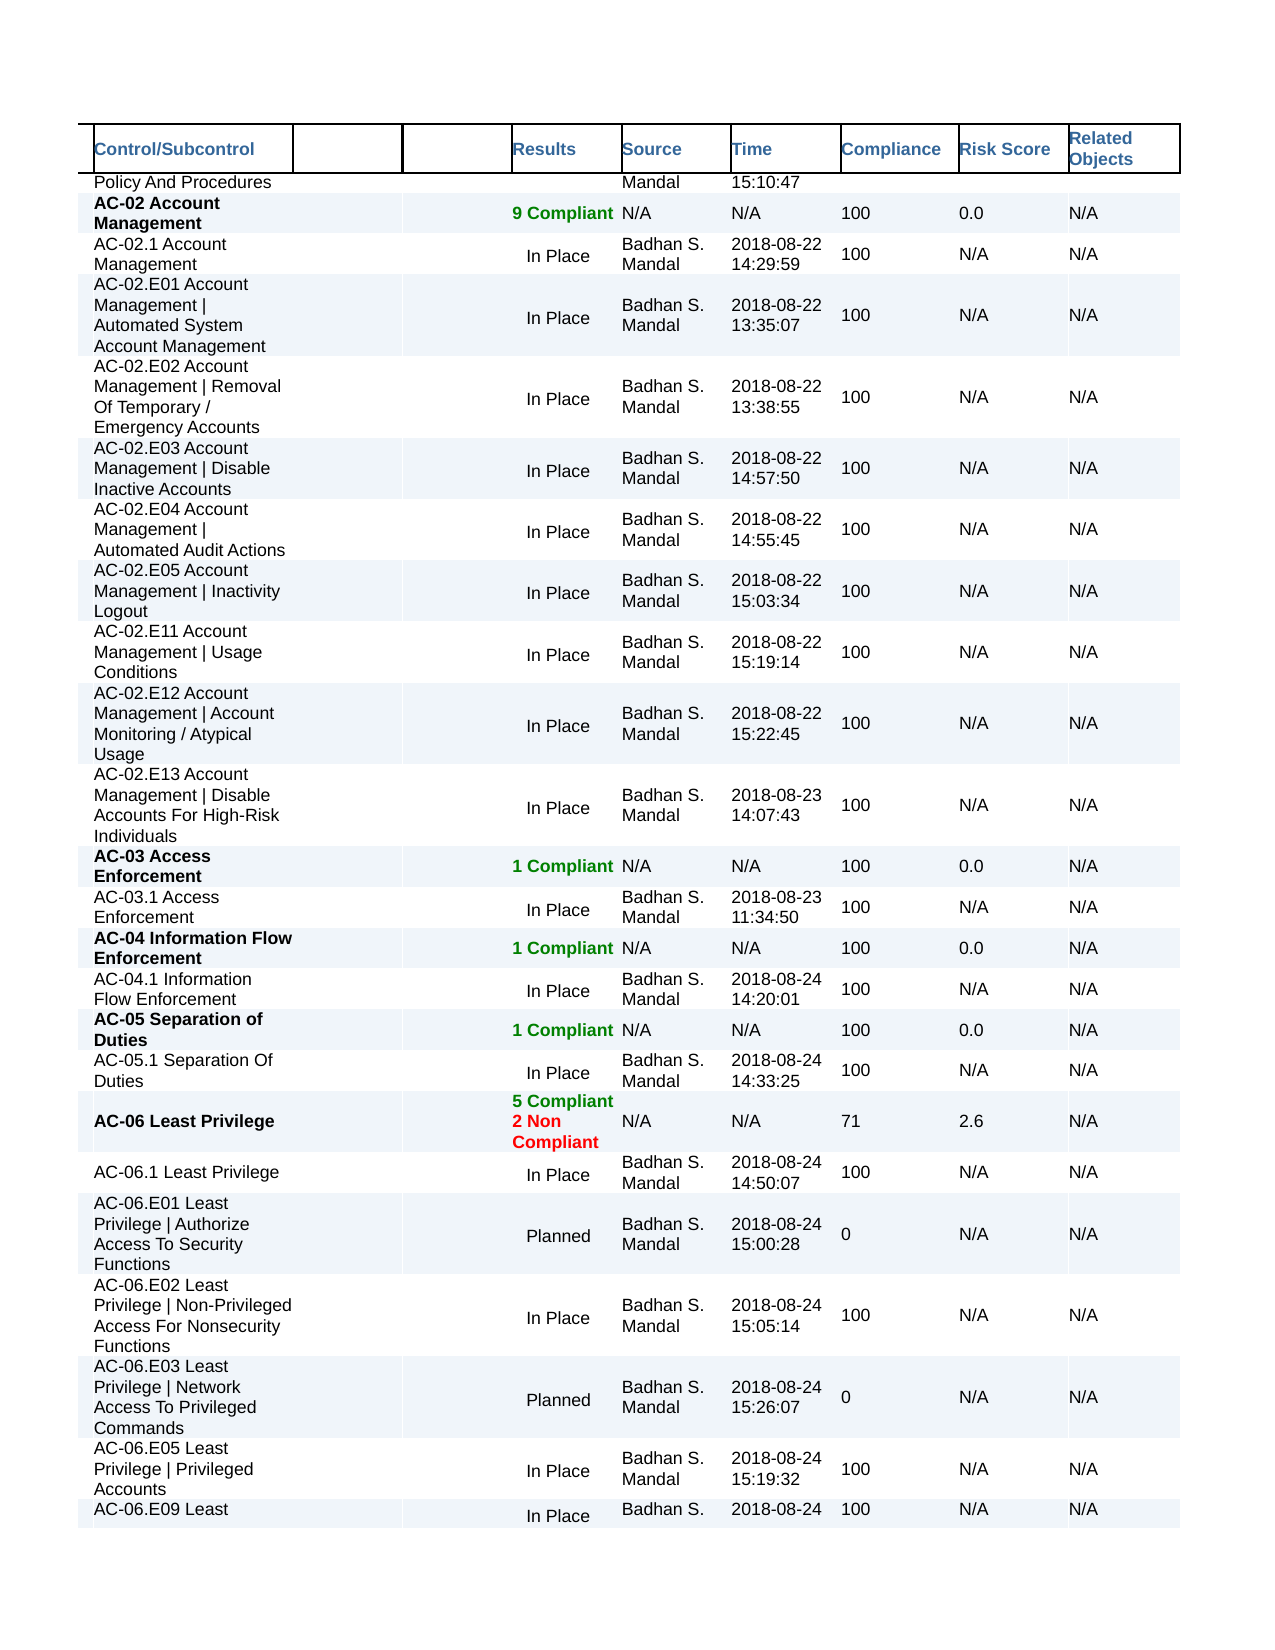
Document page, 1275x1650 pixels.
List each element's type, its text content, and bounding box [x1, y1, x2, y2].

table_cell AC-05 Separation of Duties [94, 1009, 293, 1050]
table_cell [403, 233, 512, 274]
table_cell N/A [959, 683, 1068, 764]
table_cell [403, 560, 512, 621]
table_cell In Place [512, 683, 622, 764]
table_cell N/A [622, 928, 731, 968]
table_cell 2018-08-23 11:34:50 [731, 887, 841, 927]
table_cell N/A [959, 1438, 1068, 1499]
table_cell 2018-08-22 13:38:55 [731, 356, 841, 437]
table_cell 2018-08-22 13:35:07 [731, 274, 841, 356]
table_cell AC-06.E03 Least Privilege | Network Access To Privileged Commands [94, 1356, 293, 1438]
table_cell 100 [841, 1152, 959, 1193]
table_cell [293, 846, 402, 887]
table_cell [78, 174, 93, 192]
table_cell In Place [512, 560, 622, 621]
table_cell [293, 968, 402, 1009]
table_cell In Place [512, 887, 622, 927]
table_cell 2018-08-24 14:20:01 [731, 968, 841, 1009]
table_cell Badhan S. Mandal [622, 683, 731, 764]
table_cell N/A [1069, 193, 1180, 233]
table_cell [404, 125, 511, 172]
table_cell Results [513, 125, 621, 172]
table_cell N/A [1069, 621, 1180, 682]
table_cell Control/Subcontrol [95, 125, 292, 172]
table_cell [293, 1193, 402, 1274]
table_cell [293, 1438, 402, 1499]
table_cell N/A [959, 274, 1068, 356]
table_cell In Place [512, 356, 622, 437]
table_cell In Place [512, 1050, 622, 1091]
table_cell AC-03.1 Access Enforcement [94, 887, 293, 927]
table_cell N/A [959, 233, 1068, 274]
table_cell [78, 764, 93, 846]
table_cell 2018-08-22 14:55:45 [731, 499, 841, 560]
table_cell [293, 887, 402, 927]
table_cell In Place [512, 274, 622, 356]
table_cell AC-02.E03 Account Management | Disable Inactive Accounts [94, 438, 293, 499]
table_cell [78, 499, 93, 560]
table_cell AC-02 Account Management [94, 193, 293, 233]
table_cell Source [623, 125, 730, 172]
table_cell [293, 274, 402, 356]
table_cell AC-03 Access Enforcement [94, 846, 293, 887]
table_cell In Place [512, 1275, 622, 1356]
table_cell Badhan S. Mandal [622, 438, 731, 499]
table_header [78, 118, 1180, 123]
table_cell [78, 438, 93, 499]
table_cell [403, 438, 512, 499]
table_cell AC-05.1 Separation Of Duties [94, 1050, 293, 1091]
table_cell [78, 1050, 93, 1091]
table_cell In Place [512, 499, 622, 560]
table_cell N/A [1069, 438, 1180, 499]
table_cell N/A [959, 968, 1068, 1009]
table_cell Badhan S. Mandal [622, 764, 731, 846]
table_cell 9 Compliant [512, 193, 622, 233]
table_cell AC-02.E12 Account Management | Account Monitoring / Atypical Usage [94, 683, 293, 764]
table_cell AC-02.E11 Account Management | Usage Conditions [94, 621, 293, 682]
table_cell [293, 174, 402, 192]
table_cell N/A [731, 1091, 841, 1152]
table_cell [78, 1275, 93, 1356]
table_cell Risk Score [960, 125, 1068, 172]
table_cell 2018-08-24 15:05:14 [731, 1275, 841, 1356]
table_cell Badhan S. Mandal [622, 1152, 731, 1193]
table_cell N/A [731, 193, 841, 233]
table_cell [403, 499, 512, 560]
table_cell Policy And Procedures [94, 174, 293, 192]
table_cell [293, 193, 402, 233]
table_cell 100 [841, 621, 959, 682]
table_cell [293, 1275, 402, 1356]
table_cell 100 [841, 968, 959, 1009]
table_cell 100 [841, 1050, 959, 1091]
table_cell 100 [841, 274, 959, 356]
table_cell N/A [1069, 846, 1180, 887]
table_cell In Place [512, 1499, 622, 1528]
table_cell In Place [512, 1438, 622, 1499]
table_cell Badhan S. Mandal [622, 233, 731, 274]
table_cell N/A [959, 1050, 1068, 1091]
table_cell [78, 125, 93, 172]
table_cell In Place [512, 764, 622, 846]
table_cell N/A [959, 1275, 1068, 1356]
table_cell N/A [959, 887, 1068, 927]
table_cell 100 [841, 438, 959, 499]
table_cell [403, 1438, 512, 1499]
table_cell In Place [512, 233, 622, 274]
table_cell Badhan S. Mandal [622, 274, 731, 356]
table_cell N/A [622, 1009, 731, 1050]
table_cell N/A [622, 1091, 731, 1152]
table_cell 1 Compliant [512, 1009, 622, 1050]
table_cell [293, 233, 402, 274]
table_cell [293, 356, 402, 437]
table_cell [78, 1438, 93, 1499]
table_cell AC-02.E01 Account Management | Automated System Account Management [94, 274, 293, 356]
table_cell 100 [841, 1499, 959, 1528]
table_cell Badhan S. Mandal [622, 968, 731, 1009]
table_cell 2018-08-24 14:50:07 [731, 1152, 841, 1193]
table_cell N/A [959, 1152, 1068, 1193]
table_cell [293, 1356, 402, 1438]
table_cell N/A [1069, 928, 1180, 968]
table_cell [403, 1356, 512, 1438]
table_cell [403, 193, 512, 233]
table_cell In Place [512, 1152, 622, 1193]
table_cell AC-02.1 Account Management [94, 233, 293, 274]
table_cell N/A [959, 356, 1068, 437]
table_cell N/A [1069, 764, 1180, 846]
table_cell [78, 928, 93, 968]
table_cell [293, 499, 402, 560]
table_cell 2018-08-24 15:19:32 [731, 1438, 841, 1499]
table_cell N/A [1069, 1499, 1180, 1528]
table_cell N/A [1069, 356, 1180, 437]
table_cell Badhan S. Mandal [622, 1438, 731, 1499]
table_cell In Place [512, 621, 622, 682]
table_cell [403, 1275, 512, 1356]
table_cell In Place [512, 438, 622, 499]
table_cell N/A [959, 1193, 1068, 1274]
table_cell N/A [1069, 1438, 1180, 1499]
table_cell AC-06.E09 Least [94, 1499, 293, 1528]
table_cell 2018-08-24 15:26:07 [731, 1356, 841, 1438]
table_cell In Place [512, 968, 622, 1009]
table_cell [403, 174, 512, 192]
table_cell AC-06 Least Privilege [94, 1091, 293, 1152]
table_cell [78, 356, 93, 437]
table_cell N/A [1069, 499, 1180, 560]
table_cell [293, 764, 402, 846]
table_cell 100 [841, 356, 959, 437]
table_cell N/A [959, 1499, 1068, 1528]
table_cell [403, 1152, 512, 1193]
table_cell N/A [1069, 1009, 1180, 1050]
table_cell N/A [731, 846, 841, 887]
table_cell [78, 1193, 93, 1274]
table_cell [841, 174, 959, 192]
table_cell N/A [622, 193, 731, 233]
table_cell [403, 928, 512, 968]
table_cell [403, 1499, 512, 1528]
table_cell N/A [1069, 1356, 1180, 1438]
table_cell 100 [841, 928, 959, 968]
table_cell [403, 846, 512, 887]
table_cell AC-02.E05 Account Management | Inactivity Logout [94, 560, 293, 621]
table_cell 2018-08-22 15:03:34 [731, 560, 841, 621]
table_cell [78, 1009, 93, 1050]
table_cell Badhan S. Mandal [622, 560, 731, 621]
table_cell AC-06.E02 Least Privilege | Non-Privileged Access For Nonsecurity Functions [94, 1275, 293, 1356]
table_cell 2018-08-22 15:19:14 [731, 621, 841, 682]
table_cell [78, 887, 93, 927]
table_cell 100 [841, 1275, 959, 1356]
table_cell [78, 683, 93, 764]
table_cell 100 [841, 560, 959, 621]
table_cell Badhan S. Mandal [622, 1356, 731, 1438]
table_cell 0.0 [959, 928, 1068, 968]
table_cell N/A [731, 928, 841, 968]
table_cell Planned [512, 1193, 622, 1274]
table_cell AC-04.1 Information Flow Enforcement [94, 968, 293, 1009]
table_cell [78, 560, 93, 621]
table_cell 100 [841, 233, 959, 274]
table_cell [403, 683, 512, 764]
table_cell AC-04 Information Flow Enforcement [94, 928, 293, 968]
table_cell N/A [1069, 1152, 1180, 1193]
table_cell [403, 1091, 512, 1152]
table_cell 71 [841, 1091, 959, 1152]
table_cell AC-06.E05 Least Privilege | Privileged Accounts [94, 1438, 293, 1499]
table_cell [78, 1356, 93, 1438]
table_cell N/A [1069, 1193, 1180, 1274]
table_cell N/A [959, 1356, 1068, 1438]
table_cell 0.0 [959, 1009, 1068, 1050]
table_cell [293, 683, 402, 764]
table_cell Badhan S. Mandal [622, 1193, 731, 1274]
table_cell 0 [841, 1356, 959, 1438]
table_cell AC-02.E13 Account Management | Disable Accounts For High-Risk Individuals [94, 764, 293, 846]
table_cell [293, 928, 402, 968]
table_cell 1 Compliant [512, 928, 622, 968]
table_cell [403, 887, 512, 927]
table_cell AC-02.E04 Account Management | Automated Audit Actions [94, 499, 293, 560]
table_cell [78, 1152, 93, 1193]
table_cell N/A [1069, 1050, 1180, 1091]
table_cell Badhan S. Mandal [622, 499, 731, 560]
table_cell N/A [959, 560, 1068, 621]
table_cell 2018-08-22 15:22:45 [731, 683, 841, 764]
table_cell Compliance [842, 125, 958, 172]
table_cell N/A [622, 846, 731, 887]
table_cell 1 Compliant [512, 846, 622, 887]
table_cell [403, 764, 512, 846]
table_cell [293, 438, 402, 499]
table_cell N/A [959, 438, 1068, 499]
table_cell AC-06.1 Least Privilege [94, 1152, 293, 1193]
table_cell Badhan S. Mandal [622, 1050, 731, 1091]
table_cell N/A [1069, 1275, 1180, 1356]
table_cell 2.6 [959, 1091, 1068, 1152]
table_cell 100 [841, 846, 959, 887]
table_cell Badhan S. Mandal [622, 356, 731, 437]
table_cell [78, 621, 93, 682]
table_cell [403, 621, 512, 682]
table_cell [293, 1050, 402, 1091]
table_cell 2018-08-22 14:57:50 [731, 438, 841, 499]
table_cell N/A [1069, 968, 1180, 1009]
table_cell [1069, 174, 1180, 192]
table_cell 100 [841, 887, 959, 927]
table_cell N/A [959, 764, 1068, 846]
table_cell [512, 174, 622, 192]
table_cell N/A [1069, 560, 1180, 621]
table_cell [959, 174, 1068, 192]
table_cell N/A [1069, 1091, 1180, 1152]
table_cell [78, 1499, 93, 1528]
table_cell N/A [1069, 274, 1180, 356]
table_cell 0 [841, 1193, 959, 1274]
table_cell 0.0 [959, 846, 1068, 887]
table_cell [294, 125, 401, 172]
table_cell 2018-08-24 15:00:28 [731, 1193, 841, 1274]
table_cell N/A [731, 1009, 841, 1050]
table_cell [293, 1009, 402, 1050]
table_cell N/A [1069, 683, 1180, 764]
table_cell [293, 621, 402, 682]
table_cell [78, 846, 93, 887]
table_cell 15:10:47 [731, 174, 841, 192]
table_cell [78, 274, 93, 356]
table_cell 2018-08-23 14:07:43 [731, 764, 841, 846]
table_cell [403, 356, 512, 437]
table_cell Badhan S. [622, 1499, 731, 1528]
table_cell 100 [841, 764, 959, 846]
table_cell Mandal [622, 174, 731, 192]
table_cell 100 [841, 1009, 959, 1050]
table_cell N/A [959, 499, 1068, 560]
table_cell N/A [1069, 887, 1180, 927]
table_cell AC-02.E02 Account Management | Removal Of Temporary / Emergency Accounts [94, 356, 293, 437]
table_cell [293, 560, 402, 621]
table_cell Badhan S. Mandal [622, 887, 731, 927]
table_cell [403, 968, 512, 1009]
table_cell 2018-08-22 14:29:59 [731, 233, 841, 274]
table_cell Related Objects [1070, 125, 1179, 172]
table_cell [293, 1091, 402, 1152]
table_cell [403, 274, 512, 356]
table_cell 2018-08-24 14:33:25 [731, 1050, 841, 1091]
table_cell N/A [1069, 233, 1180, 274]
table_cell Badhan S. Mandal [622, 1275, 731, 1356]
table_cell [78, 193, 93, 233]
table_cell 5 Compliant 2 Non Compliant [512, 1091, 622, 1152]
table_cell [403, 1193, 512, 1274]
table_cell 2018-08-24 [731, 1499, 841, 1528]
table_cell [293, 1499, 402, 1528]
table_cell 100 [841, 1438, 959, 1499]
table_cell [403, 1050, 512, 1091]
table_cell 100 [841, 193, 959, 233]
table_cell AC-06.E01 Least Privilege | Authorize Access To Security Functions [94, 1193, 293, 1274]
table_cell 100 [841, 499, 959, 560]
table_cell 0.0 [959, 193, 1068, 233]
table_cell [78, 968, 93, 1009]
table_cell [78, 1091, 93, 1152]
table_cell Badhan S. Mandal [622, 621, 731, 682]
table_cell N/A [959, 621, 1068, 682]
table_cell [403, 1009, 512, 1050]
table_cell [78, 233, 93, 274]
table_cell Time [732, 125, 840, 172]
table_cell Planned [512, 1356, 622, 1438]
table_cell 100 [841, 683, 959, 764]
table_cell [293, 1152, 402, 1193]
